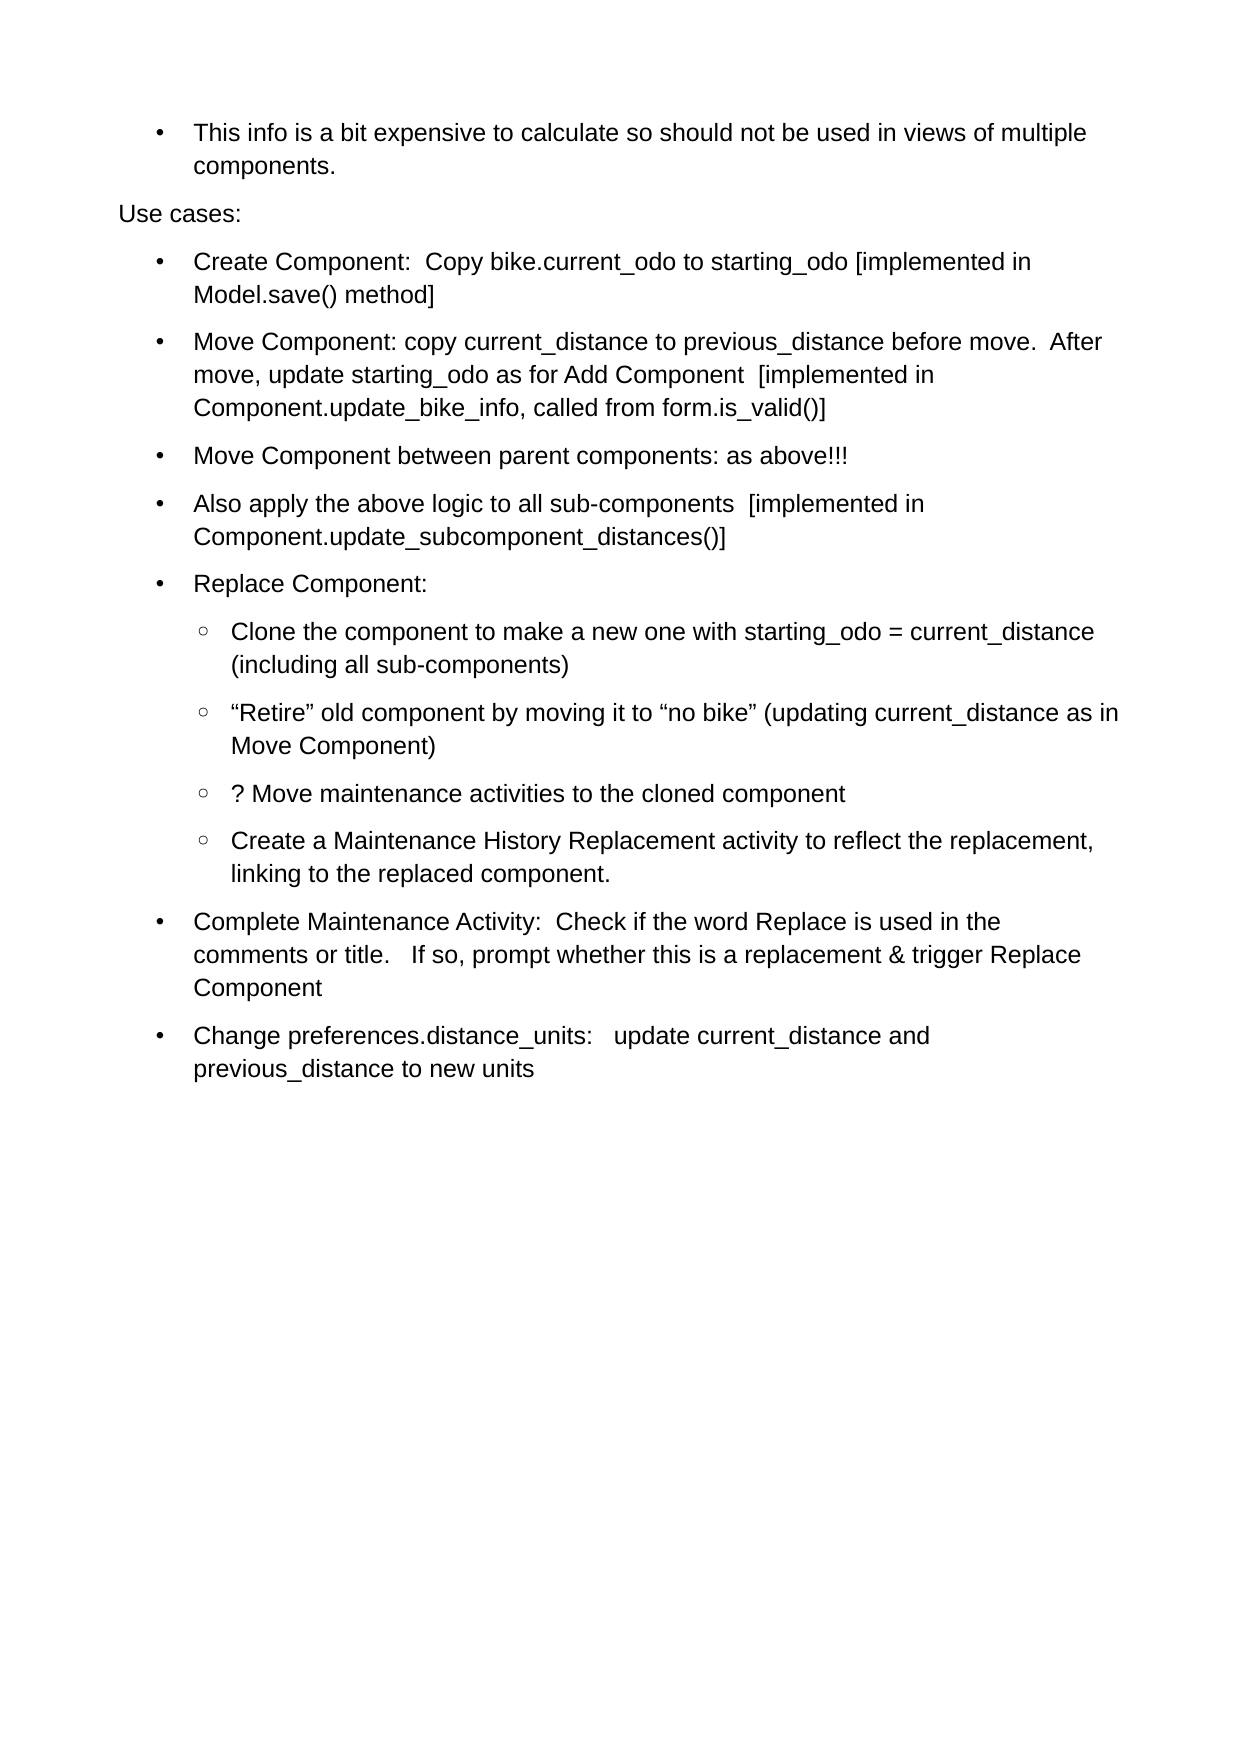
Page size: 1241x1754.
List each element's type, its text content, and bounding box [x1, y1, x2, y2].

list Create Component: Copy bike.current_odo to starting_odo [implemented in Model.save() method] [156, 246, 1122, 308]
list “Retire” old component by moving it to “no bike” (updating current_distance as in Move Component) [193, 698, 1122, 760]
list Move Component between parent components: as above!!! [156, 441, 1122, 470]
list Change preferences.distance_units: update current_distance and previous_distance to new units [156, 1021, 1122, 1083]
list Create a Maintenance History Replacement activity to reflect the replacement, linking to the replaced component. [193, 826, 1122, 888]
list ? Move maintenance activities to the cloned component [193, 778, 1122, 807]
list Replace Component: [156, 569, 1122, 598]
list Complete Maintenance Activity: Check if the word Replace is used in the comments or title. If so, prompt whether this is a replacement & trigger Replace Component [156, 907, 1122, 1002]
list Move Component: copy current_distance to previous_distance before move. After move, update starting_odo as for Add Component [implemented in Component.update_bike_info, called from form.is_valid()] [156, 327, 1122, 422]
list Also apply the above logic to all sub-components [implemented in Component.update_subcomponent_distances()] [156, 489, 1122, 551]
list Clone the component to make a new one with starting_odo = current_distance (including all sub-components) [193, 617, 1122, 679]
text Use cases: [118, 199, 1122, 228]
list This info is a bit expensive to calculate so should not be used in views of multiple components. [156, 118, 1122, 180]
